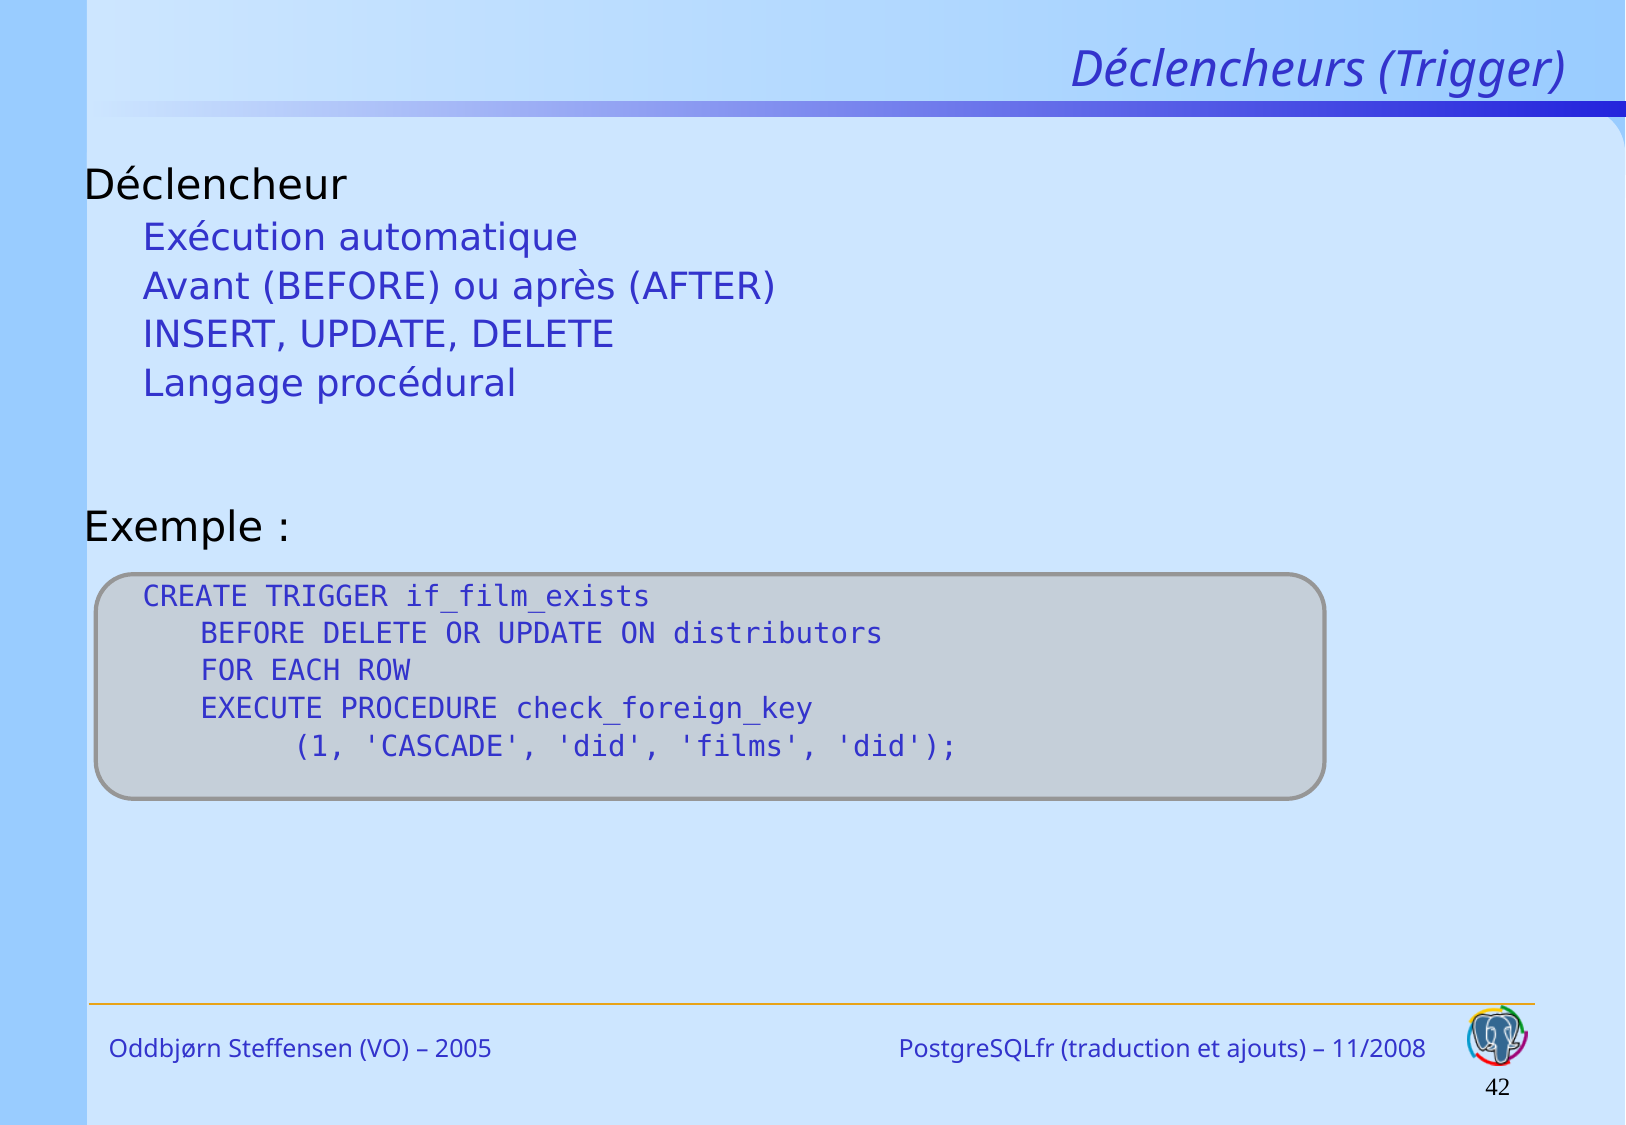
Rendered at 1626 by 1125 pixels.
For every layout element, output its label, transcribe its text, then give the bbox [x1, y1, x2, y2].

picture [1467, 1005, 1528, 1066]
list Déclencheur Exécution automatique Avant (BEFORE) ou après (AFTER) INSERT, UPDATE, DELETE Langage procédural Exemple : CREATE TRIGGER if_film_exists BEFORE DELETE OR UPDATE ON distributors FOR EACH ROW EXECUTE PROCEDURE check_foreign_key (1, 'CASCADE', 'did', 'films', 'did'); [83, 160, 1516, 966]
title Déclencheurs (Trigger) [172, 0, 1567, 134]
